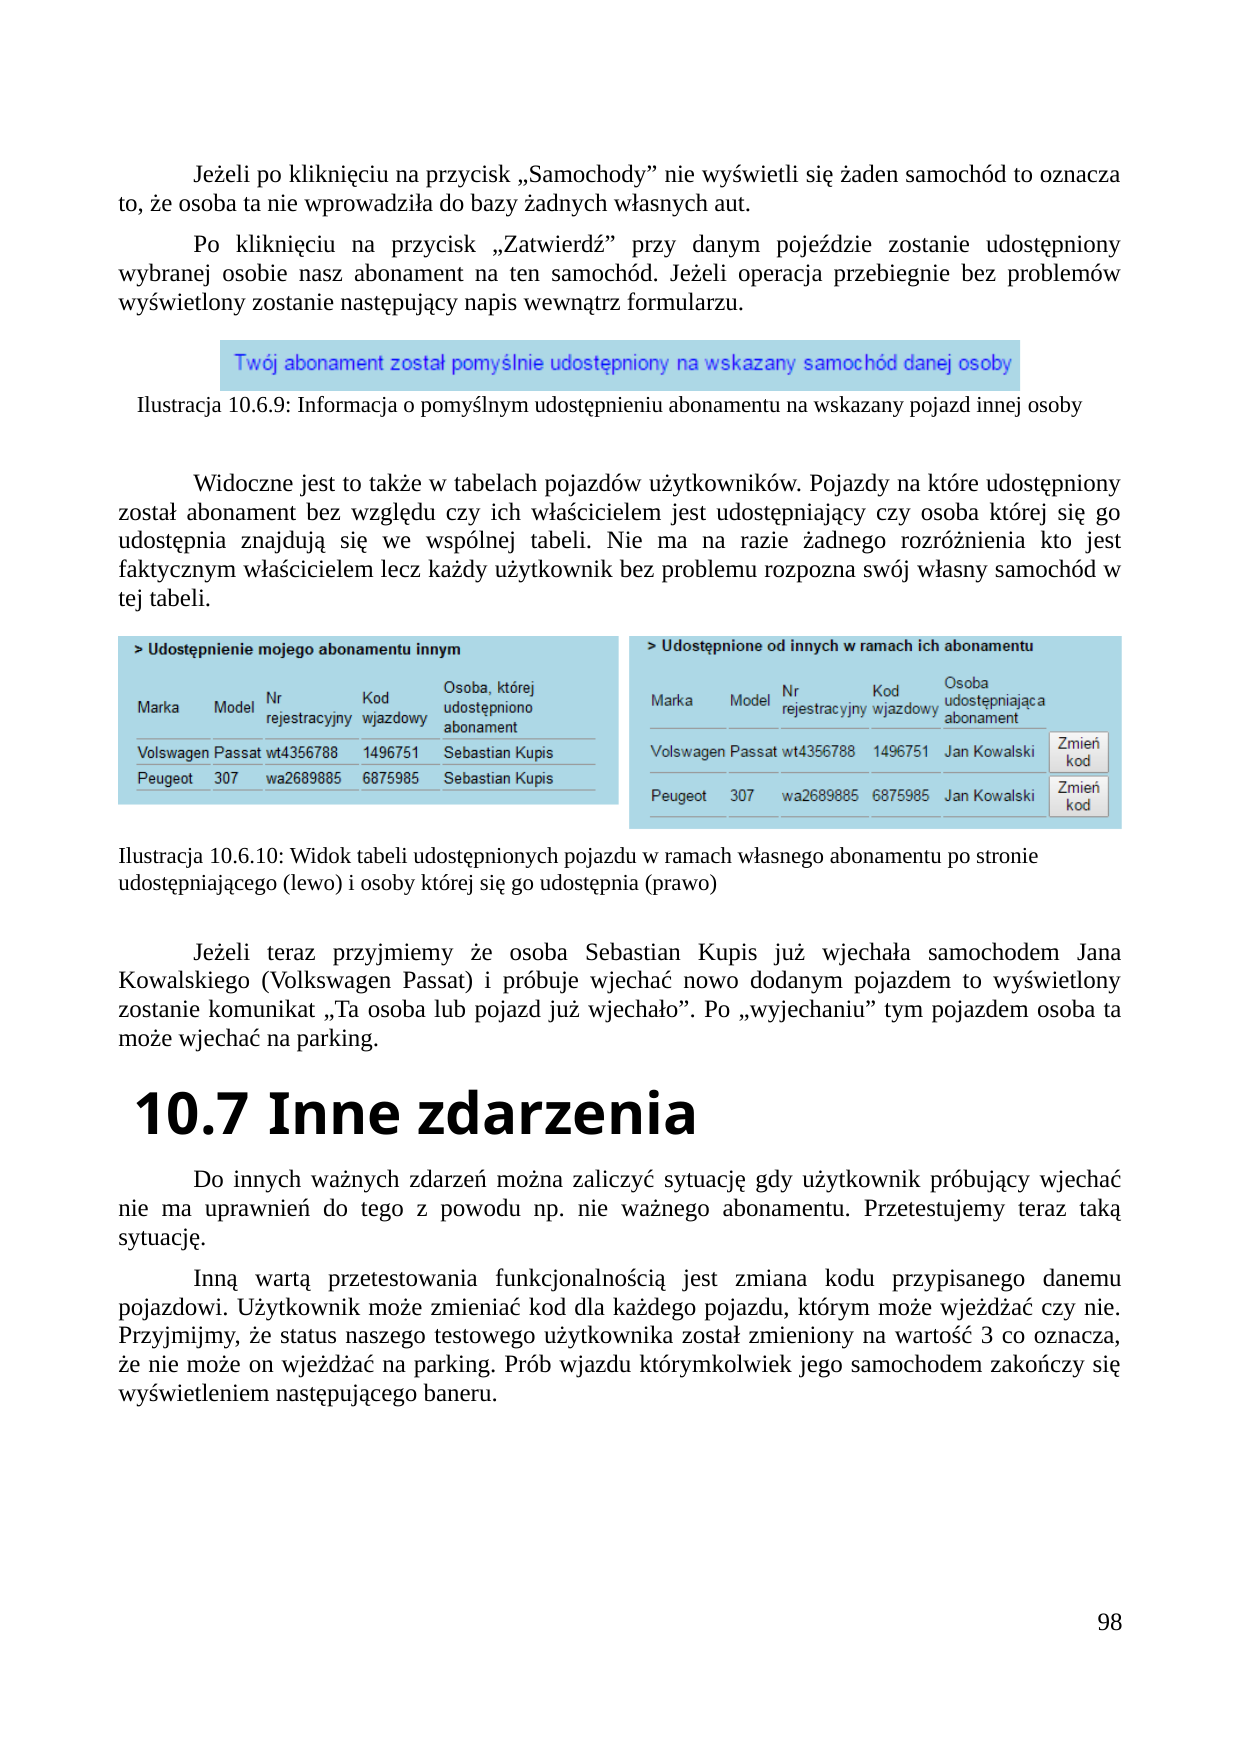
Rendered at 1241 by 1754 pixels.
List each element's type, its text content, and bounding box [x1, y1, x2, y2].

picture [220, 340, 1020, 391]
subtitle Inne zdarzenia [118, 1072, 1122, 1152]
text Po kliknięciu na przycisk „Zatwierdź” przy danym pojeździe zostanie udostępniony wybranej osobie nasz abonament na ten samochód. Jeżeli operacja przebiegnie bez problemów wyświetlony zostanie następujący napis wewnątrz formularzu. [118, 229, 1122, 316]
text Inną wartą przetestowania funkcjonalnością jest zmiana kodu przypisanego danemu pojazdowi. Użytkownik może zmieniać kod dla każdego pojazdu, którym może wjeżdżać czy nie. Przyjmijmy, że status naszego testowego użytkownika został zmieniony na wartość 3 co oznacza, że nie może on wjeżdżać na parking. Prób wjazdu którymkolwiek jego samochodem zakończy się wyświetleniem następującego baneru. [118, 1263, 1122, 1407]
picture [118, 636, 1123, 843]
text Jeżeli po kliknięciu na przycisk „Samochody” nie wyświetli się żaden samochód to oznacza to, że osoba ta nie wprowadziła do bazy żadnych własnych aut. [118, 159, 1122, 217]
text Ilustracja 10.6.10: Widok tabeli udostępnionych pojazdu w ramach własnego abonamentu po stronie udostępniającego (lewo) i osoby której się go udostępnia (prawo) [118, 843, 1122, 895]
text Widoczne jest to także w tabelach pojazdów użytkowników. Pojazdy na które udostępniony został abonament bez względu czy ich właścicielem jest udostępniający czy osoba której się go udostępnia znajdują się we wspólnej tabeli. Nie ma na razie żadnego rozróżnienia kto jest faktycznym właścicielem lecz każdy użytkownik bez problemu rozpozna swój własny samochód w tej tabeli. [118, 468, 1122, 612]
text Do innych ważnych zdarzeń można zaliczyć sytuację gdy użytkownik próbujący wjechać nie ma uprawnień do tego z powodu np. nie ważnego abonamentu. Przetestujemy teraz taką sytuację. [118, 1164, 1122, 1251]
text Jeżeli teraz przyjmiemy że osoba Sebastian Kupis już wjechała samochodem Jana Kowalskiego (Volkswagen Passat) i próbuje wjechać nowo dodanym pojazdem to wyświetlony zostanie komunikat „Ta osoba lub pojazd już wjechało”. Po „wyjechaniu” tym pojazdem osoba ta może wjechać na parking. [118, 937, 1122, 1052]
text Ilustracja 10.6.9: Informacja o pomyślnym udostępnieniu abonamentu na wskazany pojazd innej osoby [137, 341, 1104, 417]
